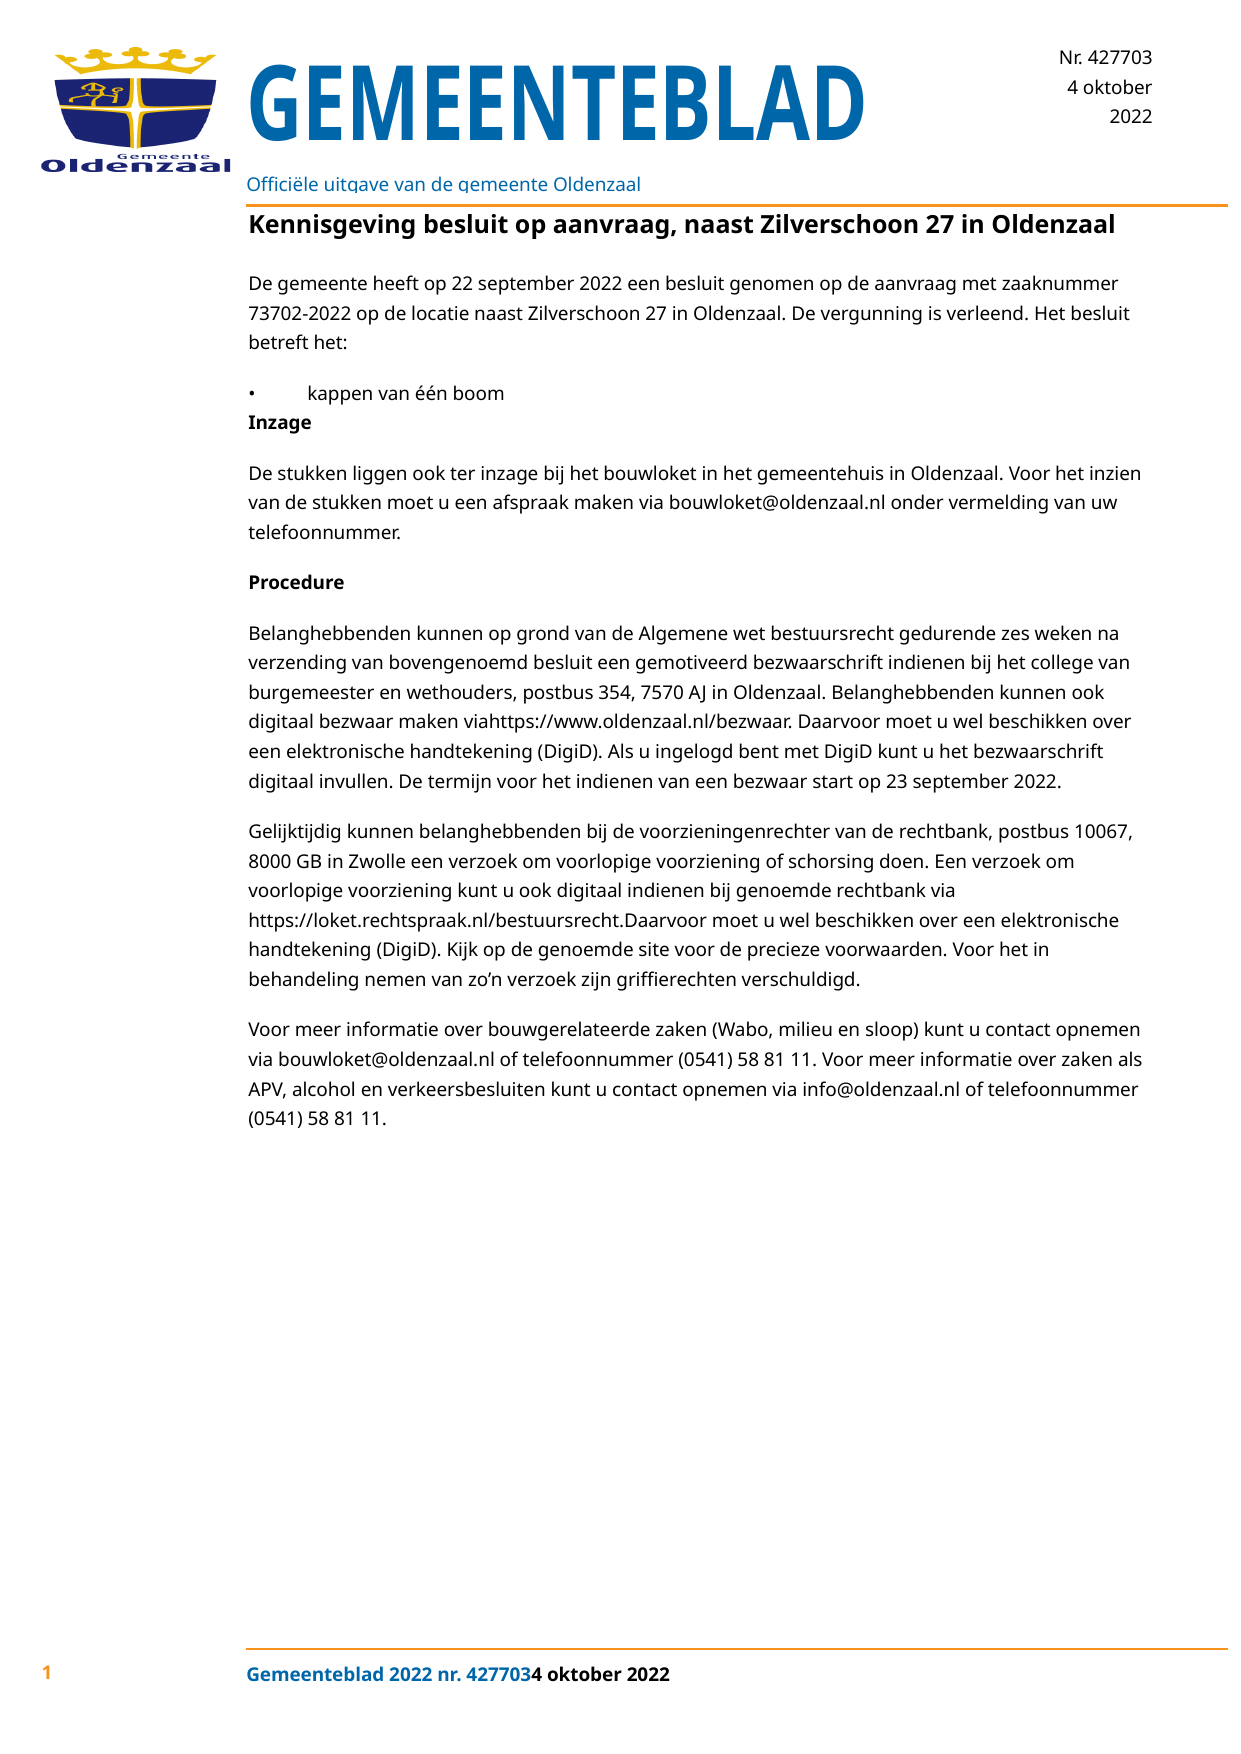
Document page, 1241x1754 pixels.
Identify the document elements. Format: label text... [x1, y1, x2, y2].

picture [41, 47, 231, 172]
text Voor meer informatie over bouwgerelateerde zaken (Wabo, milieu en sloop) kunt u contact opnemen via bouwloket@oldenzaal.nl of telefoonnummer (0541) 58 81 11. Voor meer informatie over zaken als APV, alcohol en verkeersbesluiten kunt u contact opnemen via info@oldenzaal.nl of telefoonnummer (0541) 58 81 11. [248, 1017, 1152, 1131]
text De stukken liggen ook ter inzage bij het bouwloket in het gemeentehuis in Oldenzaal. Voor het inzien van de stukken moet u een afspraak maken via bouwloket@oldenzaal.nl onder vermelding van uw telefoonnummer. [248, 460, 1152, 545]
text Procedure [248, 569, 1152, 595]
text De gemeente heeft op 22 september 2022 een besluit genomen op de aanvraag met zaaknummer 73702-2022 op de locatie naast Zilverschoon 27 in Oldenzaal. De vergunning is verleend. Het besluit betreft het: [248, 270, 1152, 355]
text Kennisgeving besluit op aanvraag, naast Zilverschoon 27 in Oldenzaal [248, 207, 1152, 241]
list kappen van één boom [248, 380, 1152, 406]
text Gelijktijdig kunnen belanghebbenden bij de voorzieningenrechter van de rechtbank, postbus 10067, 8000 GB in Zwolle een verzoek om voorlopige voorziening of schorsing doen. Een verzoek om voorlopige voorziening kunt u ook digitaal indienen bij genoemde rechtbank via https://loket.rechtspraak.nl/bestuursrecht.Daarvoor moet u wel beschikken over een elektronische handtekening (DigiD). Kijk op de genoemde site voor de precieze voorwaarden. Voor het in behandeling nemen van zo’n verzoek zijn griffierechten verschuldigd. [248, 818, 1152, 992]
text Inzage [248, 409, 1152, 435]
text Belanghebbenden kunnen op grond van de Algemene wet bestuursrecht gedurende zes weken na verzending van bovengenoemd besluit een gemotiveerd bezwaarschrift indienen bij het college van burgemeester en wethouders, postbus 354, 7570 AJ in Oldenzaal. Belanghebbenden kunnen ook digitaal bezwaar maken viahttps://www.oldenzaal.nl/bezwaar. Daarvoor moet u wel beschikken over een elektronische handtekening (DigiD). Als u ingelogd bent met DigiD kunt u het bezwaarschrift digitaal invullen. De termijn voor het indienen van een bezwaar start op 23 september 2022. [248, 620, 1152, 793]
